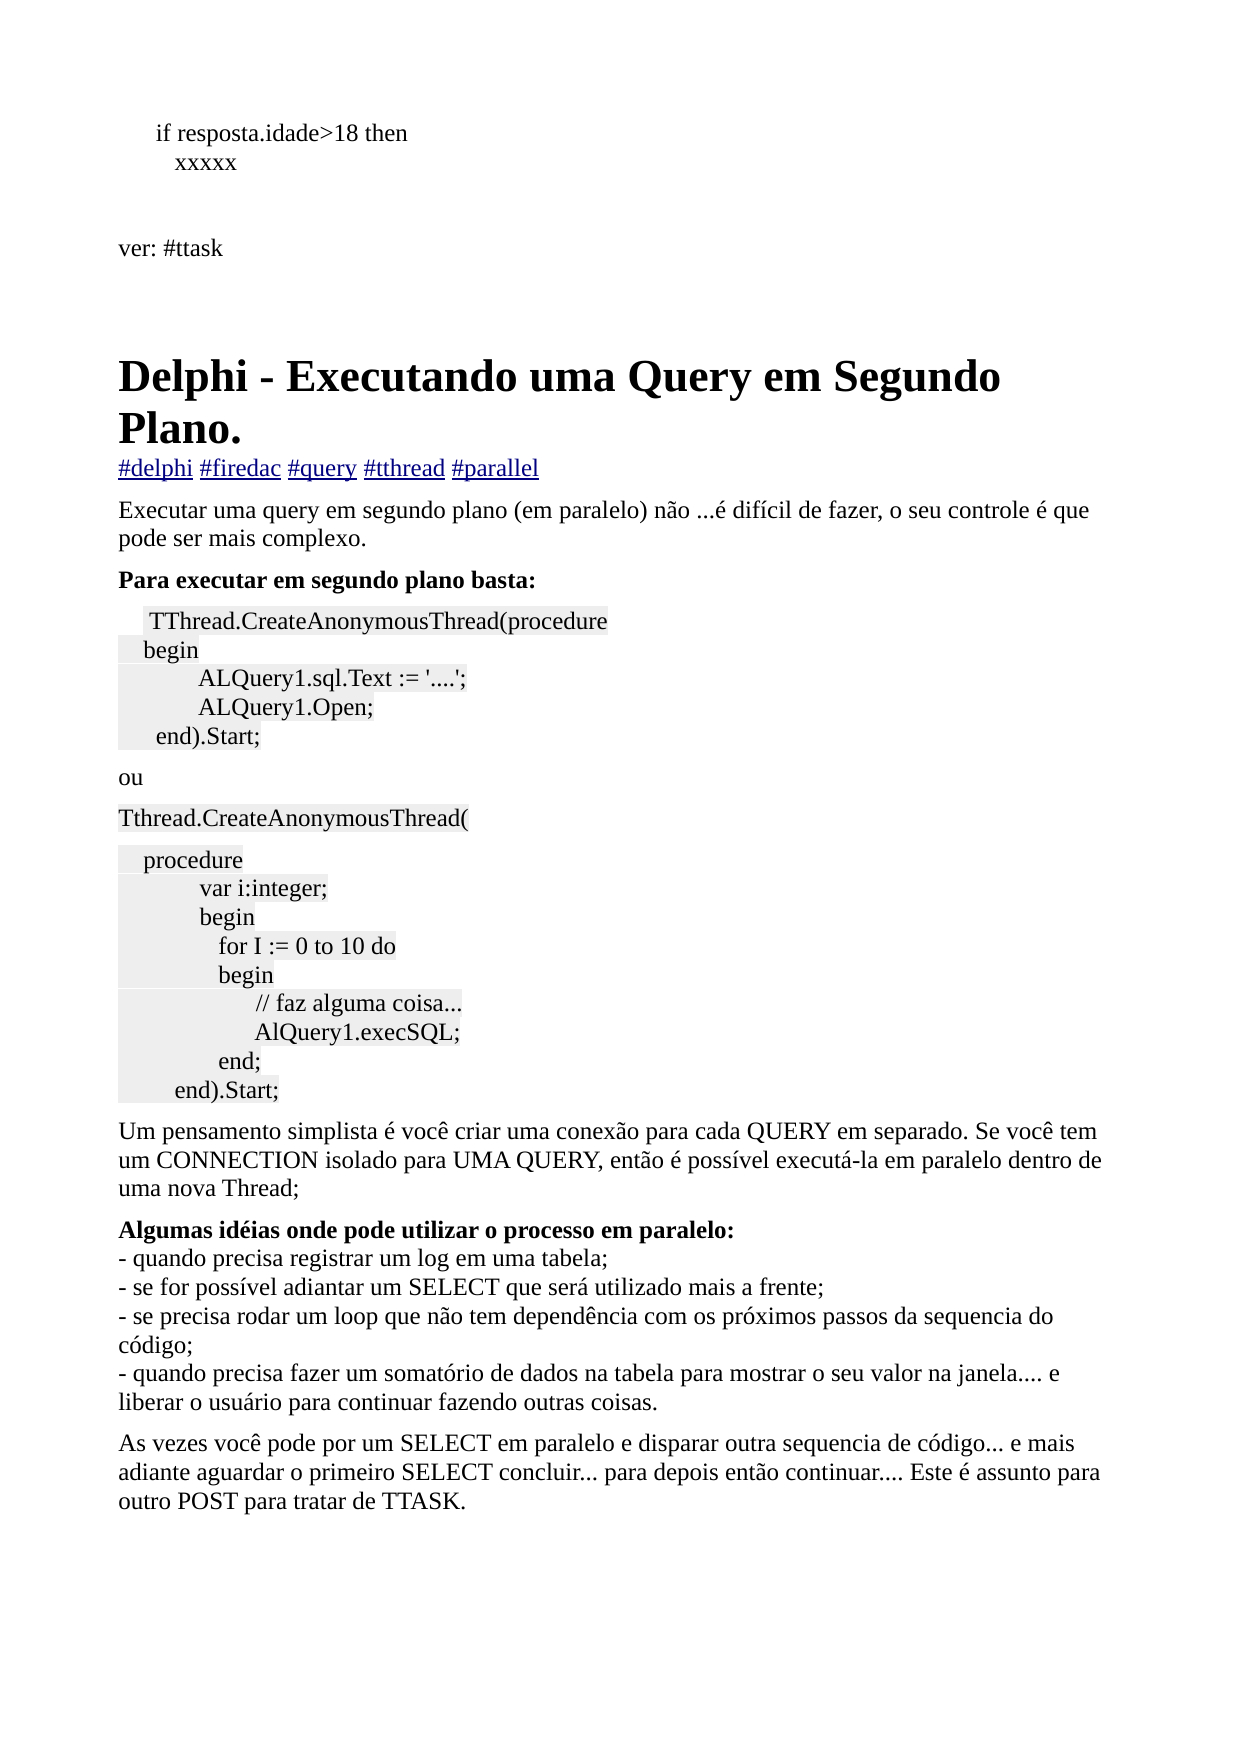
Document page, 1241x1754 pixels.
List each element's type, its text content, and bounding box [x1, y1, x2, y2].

text procedure var i:integer; begin for I := 0 to 10 do begin // faz alguma coisa... AlQuery1.execSQL; end; end).Start; [118, 845, 1122, 1103]
text ou [118, 762, 1122, 791]
text Executar uma query em segundo plano (em paralelo) não ...é difícil de fazer, o seu controle é que pode ser mais complexo. [118, 495, 1122, 552]
text Algumas idéias onde pode utilizar o processo em paralelo: - quando precisa registrar um log em uma tabela; - se for possível adiantar um SELECT que será utilizado mais a frente; - se precisa rodar um loop que não tem dependência com os próximos passos da sequencia do código; - quando precisa fazer um somatório de dados na tabela para mostrar o seu valor na janela.... e liberar o usuário para continuar fazendo outras coisas. [118, 1215, 1122, 1416]
text if resposta.idade>18 then [118, 118, 1122, 147]
text Um pensamento simplista é você criar uma conexão para cada QUERY em separado. Se você tem um CONNECTION isolado para UMA QUERY, então é possível executá-la em paralelo dentro de uma nova Thread; [118, 1116, 1122, 1202]
text Tthread.CreateAnonymousThread( [118, 803, 1122, 832]
text Para executar em segundo plano basta: [118, 565, 1122, 593]
text TThread.CreateAnonymousThread(procedure begin ALQuery1.sql.Text := '....'; ALQuery1.Open; end).Start; [118, 606, 1122, 750]
text Delphi - Executando uma Query em Segundo Plano. ‪#‎delphi‬ ‪#‎firedac‬ ‪#‎query‬ ‪#‎tthread‬ ‪#‎parallel‬ [118, 348, 1122, 482]
text xxxxx [118, 147, 1122, 176]
text As vezes você pode por um SELECT em paralelo e disparar outra sequencia de código... e mais adiante aguardar o primeiro SELECT concluir... para depois então continuar.... Este é assunto para outro POST para tratar de TTASK. [118, 1428, 1122, 1515]
text ver: #ttask [118, 233, 1122, 262]
